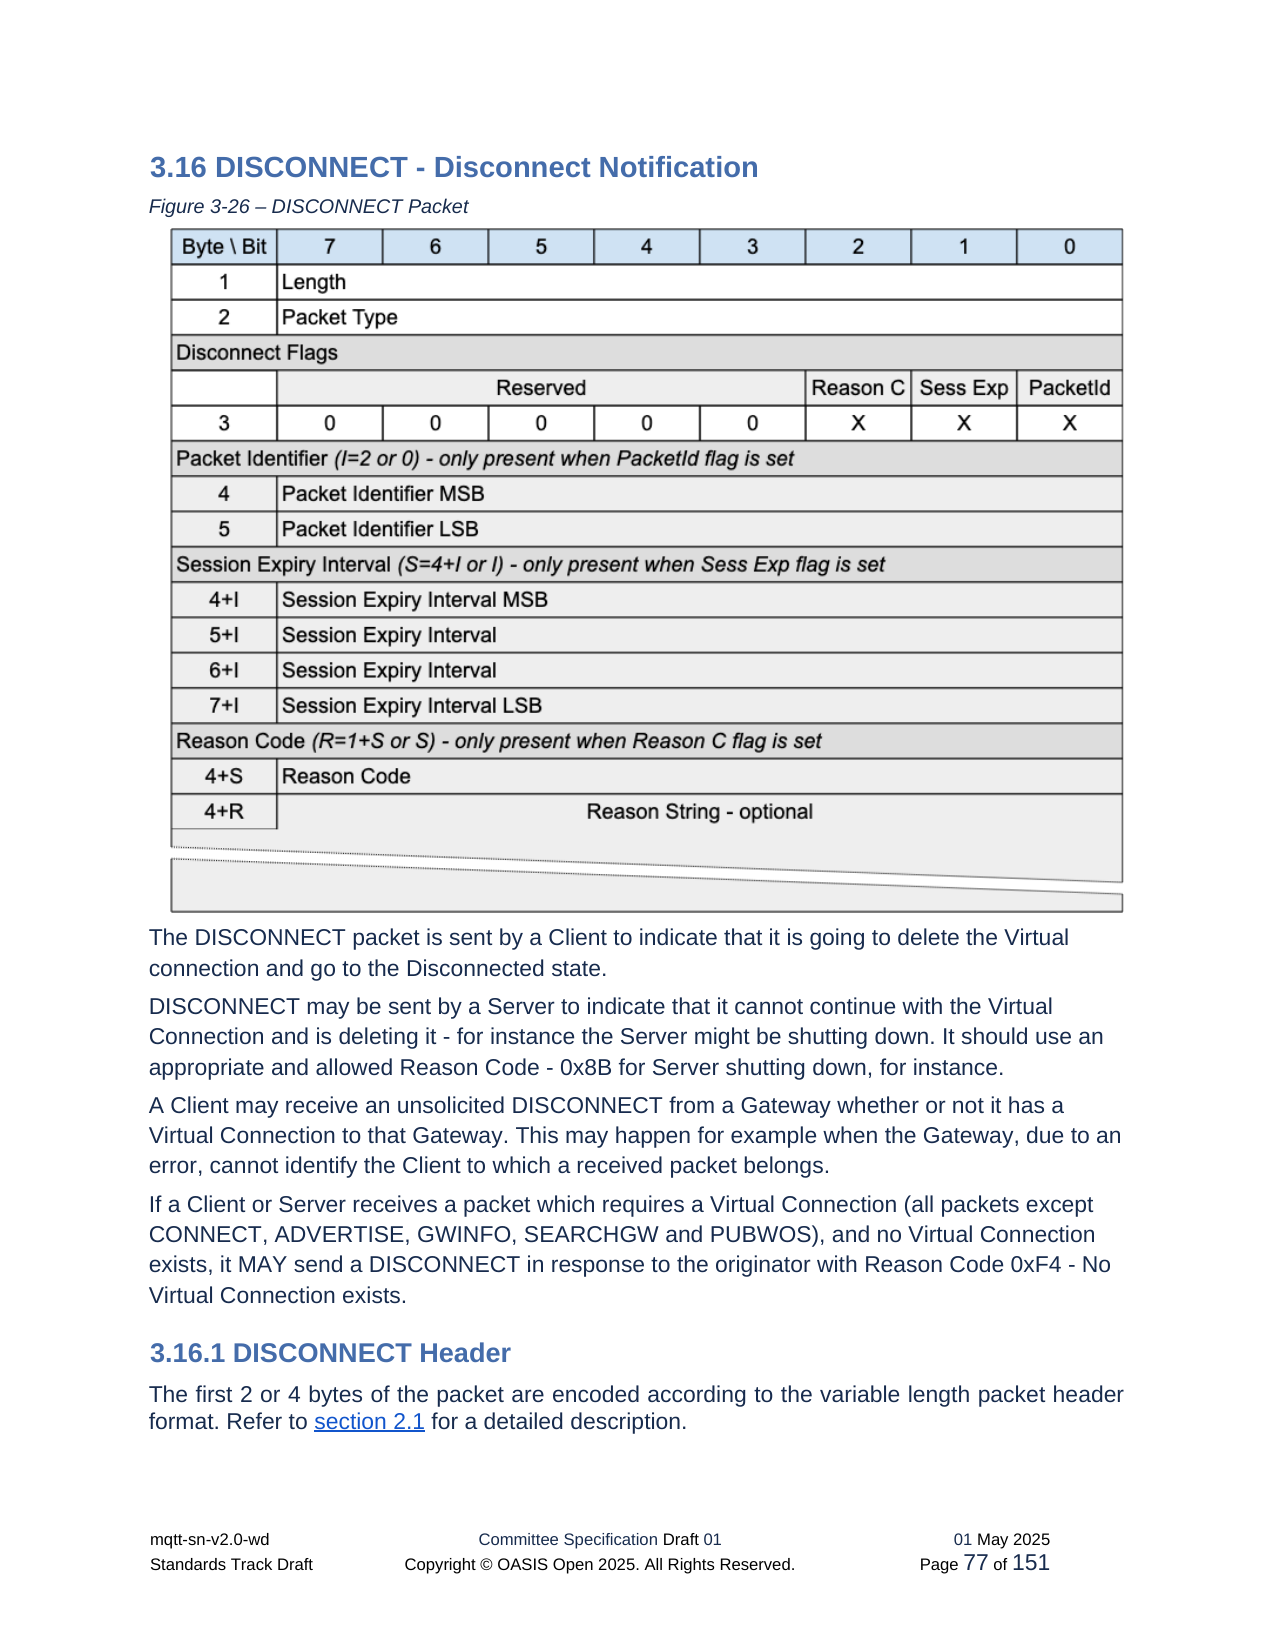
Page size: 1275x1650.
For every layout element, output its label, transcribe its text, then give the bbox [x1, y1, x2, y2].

subtitle 3.16.1 DISCONNECT Header [150, 1337, 1124, 1368]
text The first 2 or 4 bytes of the packet are encoded according to the variable length packet header format. Refer to section 2.1 for a detailed description. [148, 1381, 1124, 1434]
text If a Client or Server receives a packet which requires a Virtual Connection (all packets except CONNECT, ADVERTISE, GWINFO, SEARCHGW and PUBWOS), and no Virtual Connection exists, it MAY send a DISCONNECT in response to the originator with Reason Code 0xF4 - No Virtual Connection exists. [148, 1191, 1124, 1308]
subtitle 3.16 DISCONNECT - Disconnect Notification [150, 150, 1124, 183]
text Figure 3-26 – DISCONNECT Packet [148, 194, 1124, 217]
text DISCONNECT may be sent by a Server to indicate that it cannot continue with the Virtual Connection and is deleting it - for instance the Server might be shutting down. It should use an appropriate and allowed Reason Code - 0x8B for Server shutting down, for instance. [148, 993, 1124, 1080]
text A Client may receive an unsolicited DISCONNECT from a Gateway whether or not it has a Virtual Connection to that Gateway. This may happen for example when the Gateway, due to an error, cannot identify the Client to which a received packet belongs. [148, 1092, 1124, 1179]
text The DISCONNECT packet is sent by a Client to indicate that it is going to delete the Virtual connection and go to the Disconnected state. [148, 924, 1124, 981]
picture [148, 228, 1124, 913]
